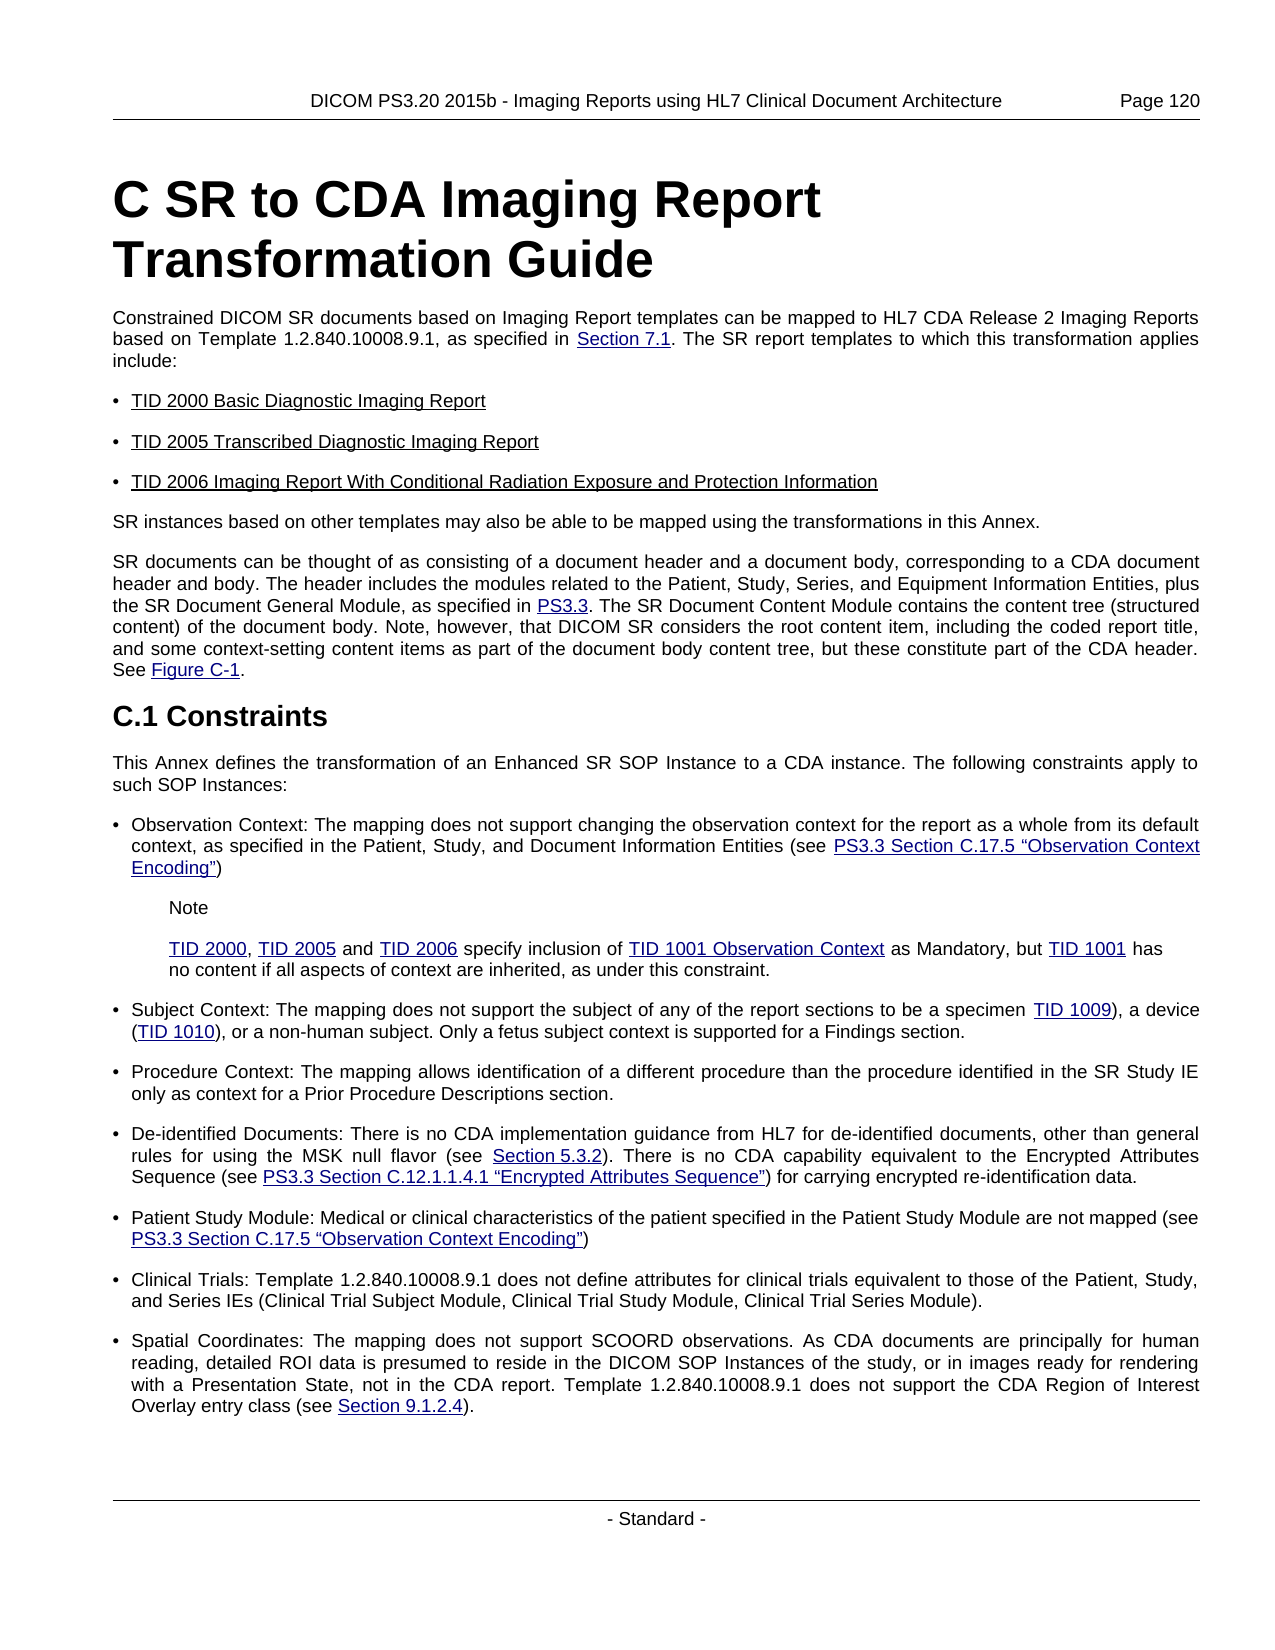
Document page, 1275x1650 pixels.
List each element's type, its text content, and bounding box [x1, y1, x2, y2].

list Subject Context: The mapping does not support the subject of any of the report sections to be a specimen TID 1009), a device (TID 1010), or a non-human subject. Only a fetus subject context is supported for a Findings section. [112, 999, 1200, 1042]
list TID 2005 Transcribed Diagnostic Imaging Report [112, 430, 1200, 452]
list De-identified Documents: There is no CDA implementation guidance from HL7 for de-identified documents, other than general rules for using the MSK null flavor (see Section 5.3.2). There is no CDA capability equivalent to the Encrypted Attributes Sequence (see PS3.3 Section C.12.1.1.4.1 “Encrypted Attributes Sequence”) for carrying encrypted re-identification data. [112, 1123, 1200, 1188]
text SR instances based on other templates may also be able to be mapped using the transformations in this Annex. [112, 511, 1200, 533]
text C SR to CDA Imaging Report Transformation Guide [112, 169, 1200, 288]
text C.1 Constraints [112, 699, 1200, 733]
list TID 2000 Basic Diagnostic Imaging Report [112, 390, 1200, 412]
list Procedure Context: The mapping allows identification of a different procedure than the procedure identified in the SR Study IE only as context for a Prior Procedure Descriptions section. [112, 1061, 1200, 1104]
list Spatial Coordinates: The mapping does not support SCOORD observations. As CDA documents are principally for human reading, detailed ROI data is presumed to reside in the DICOM SOP Instances of the study, or in images ready for rendering with a Presentation State, not in the CDA report. Template 1.2.840.10008.9.1 does not support the CDA Region of Interest Overlay entry class (see Section 9.1.2.4). [112, 1330, 1200, 1416]
text This Annex defines the transformation of an Enhanced SR SOP Instance to a CDA instance. The following constraints apply to such SOP Instances: [112, 752, 1200, 795]
text Constrained DICOM SR documents based on Imaging Report templates can be mapped to HL7 CDA Release 2 Imaging Reports based on Template 1.2.840.10008.9.1, as specified in Section 7.1. The SR report templates to which this transformation applies include: [112, 307, 1200, 371]
list Patient Study Module: Medical or clinical characteristics of the patient specified in the Patient Study Module are not mapped (see PS3.3 Section C.17.5 “Observation Context Encoding”) [112, 1206, 1200, 1249]
list Clinical Trials: Template 1.2.840.10008.9.1 does not define attributes for clinical trials equivalent to those of the Patient, Study, and Series IEs (Clinical Trial Subject Module, Clinical Trial Study Module, Clinical Trial Series Module). [112, 1268, 1200, 1311]
text SR documents can be thought of as consisting of a document header and a document body, corresponding to a CDA document header and body. The header includes the modules related to the Patient, Study, Series, and Equipment Information Entities, plus the SR Document General Module, as specified in PS3.3. The SR Document Content Module contains the content tree (structured content) of the document body. Note, however, that DICOM SR considers the root content item, including the coded report title, and some context-setting content items as part of the document body content tree, but these constitute part of the CDA header. See Figure C-1. [112, 551, 1200, 681]
list Note [150, 897, 1162, 919]
list TID 2006 Imaging Report With Conditional Radiation Exposure and Protection Information [112, 471, 1200, 492]
list TID 2000, TID 2005 and TID 2006 specify inclusion of TID 1001 Observation Context as Mandatory, but TID 1001 has no content if all aspects of context are inherited, as under this constraint. [150, 937, 1162, 981]
list Observation Context: The mapping does not support changing the observation context for the report as a whole from its default context, as specified in the Patient, Study, and Document Information Entities (see PS3.3 Section C.17.5 “Observation Context Encoding”) [112, 814, 1200, 878]
